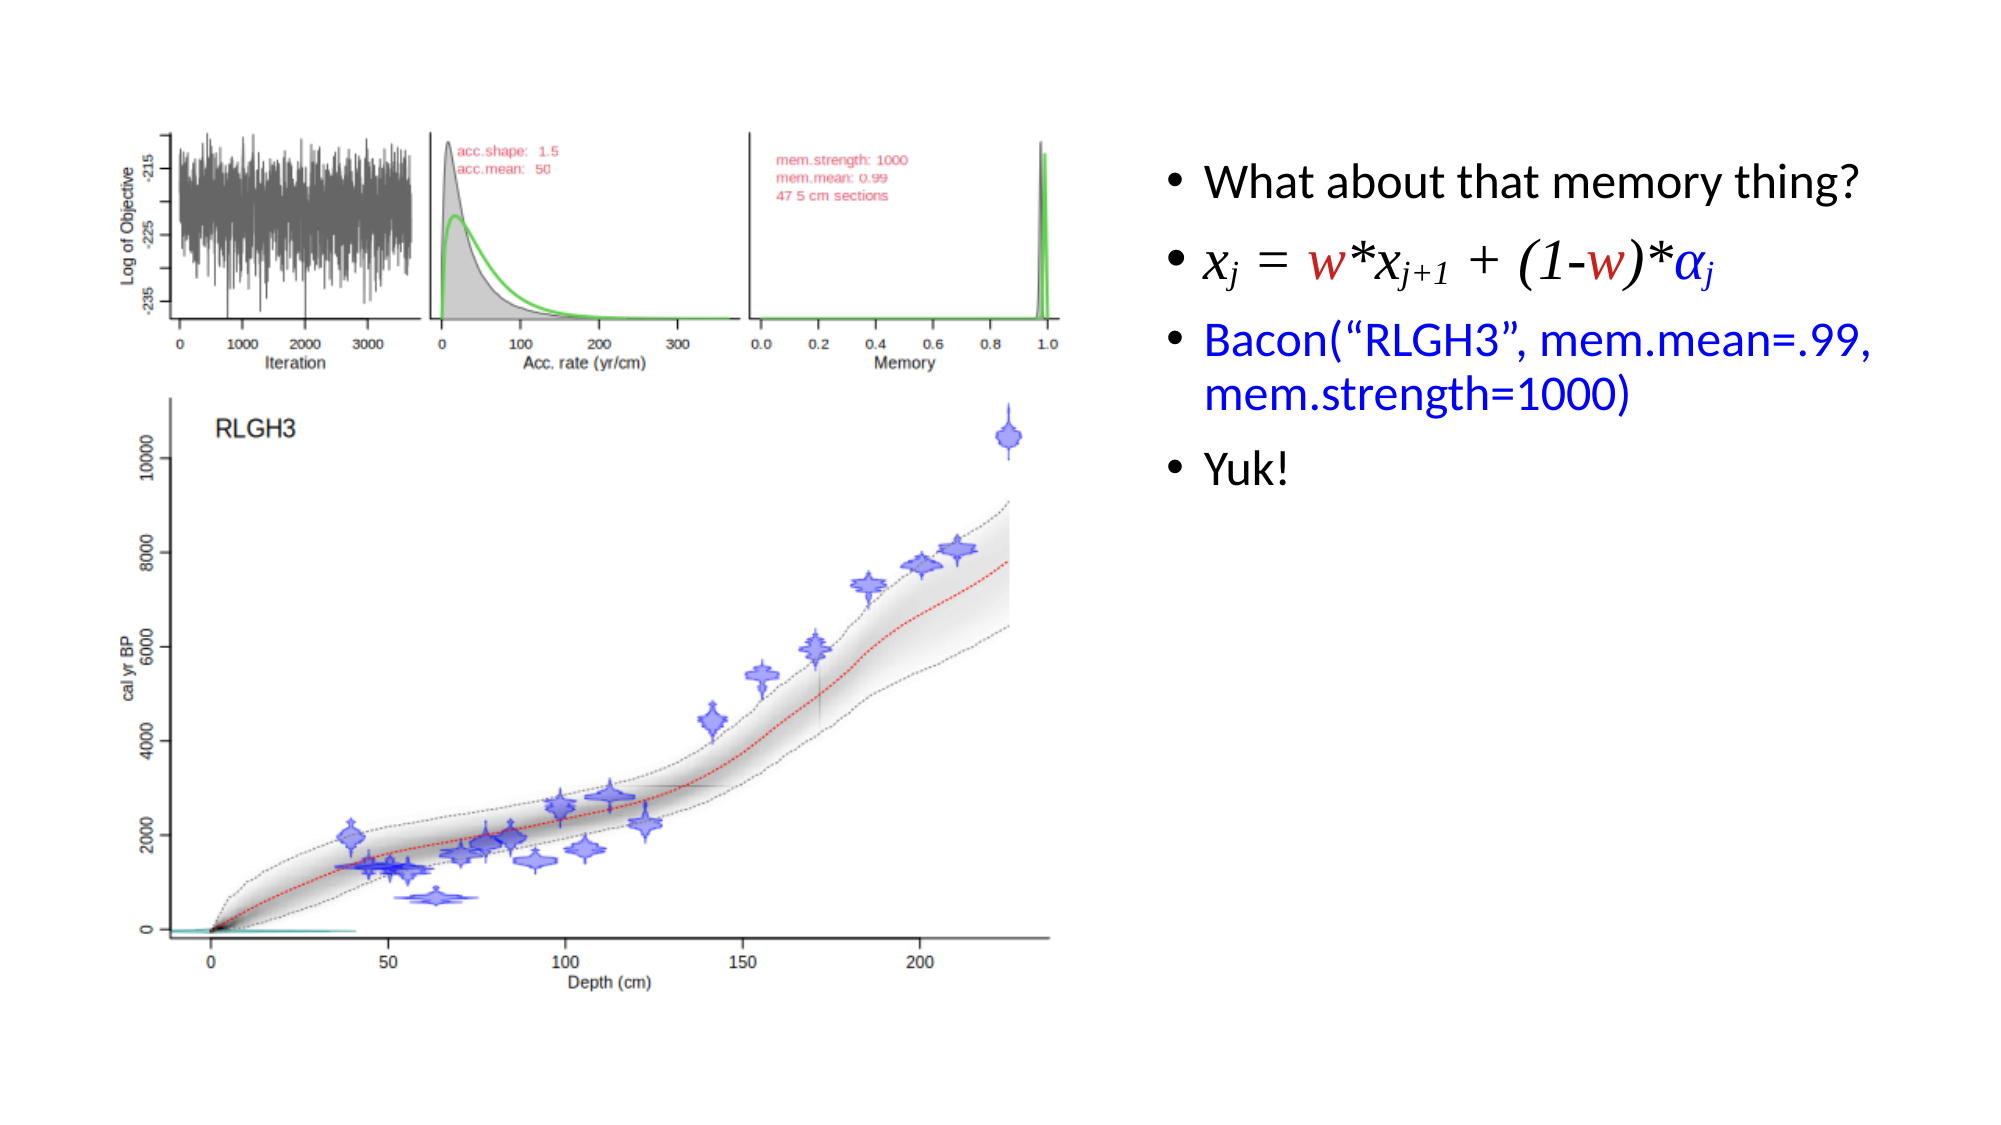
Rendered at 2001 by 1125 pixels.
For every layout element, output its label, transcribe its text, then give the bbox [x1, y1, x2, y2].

picture [116, 118, 1063, 995]
text_box What about that memory thing? xj = w*xj+1 + (1-w)*αj Bacon(“RLGH3”, mem.mean=.99, mem.strength=1000) Yuk! [1151, 147, 1949, 1043]
